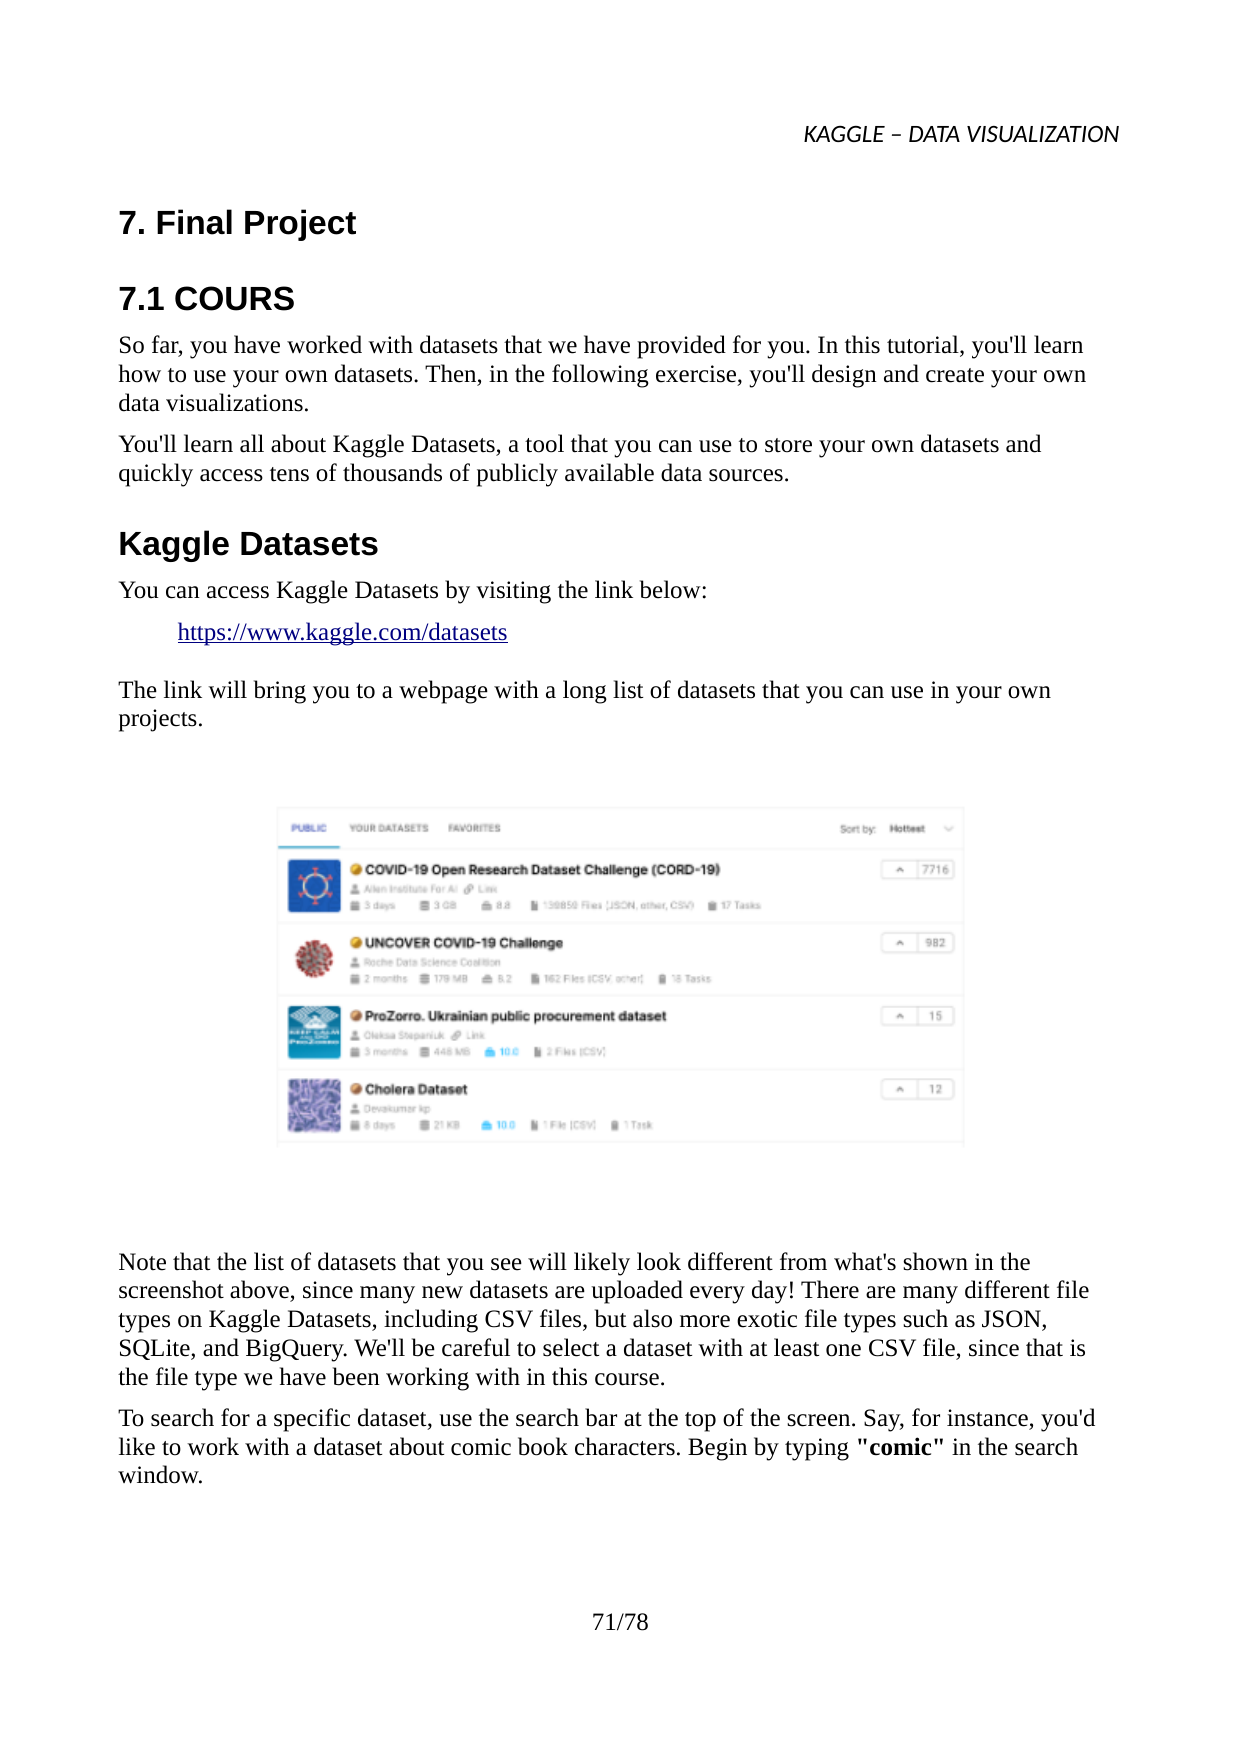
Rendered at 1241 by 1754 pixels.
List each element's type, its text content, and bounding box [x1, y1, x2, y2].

subtitle 7. Final Project [118, 203, 1122, 242]
text To search for a specific dataset, use the search bar at the top of the screen. Say, for instance, you'd like to work with a dataset about comic book characters. Begin by typing "comic" in the search window. [118, 1403, 1122, 1489]
text The link will bring you to a webpage with a long list of datasets that you can use in your own projects. [118, 675, 1122, 732]
picture [247, 786, 993, 1165]
text So far, you have worked with datasets that we have provided for you. In this tutorial, you'll learn how to use your own datasets. Then, in the following exercise, you'll design and create your own data visualizations. [118, 330, 1122, 417]
subtitle 7.1 COURS [118, 279, 1122, 318]
text https://www.kaggle.com/datasets [177, 617, 1063, 645]
text You'll learn all about Kaggle Datasets, a tool that you can use to store your own datasets and quickly access tens of thousands of publicly available data sources. [118, 429, 1122, 487]
text Note that the list of datasets that you see will likely look different from what's shown in the screenshot above, since many new datasets are uploaded every day! There are many different file types on Kaggle Datasets, including CSV files, but also more exotic file types such as JSON, SQLite, and BigQuery. We'll be careful to select a dataset with at least one CSV file, since that is the file type we have been working with in this course. [118, 1247, 1122, 1390]
subtitle Kaggle Datasets [118, 524, 1122, 563]
text You can access Kaggle Datasets by visiting the link below: [118, 575, 1122, 604]
